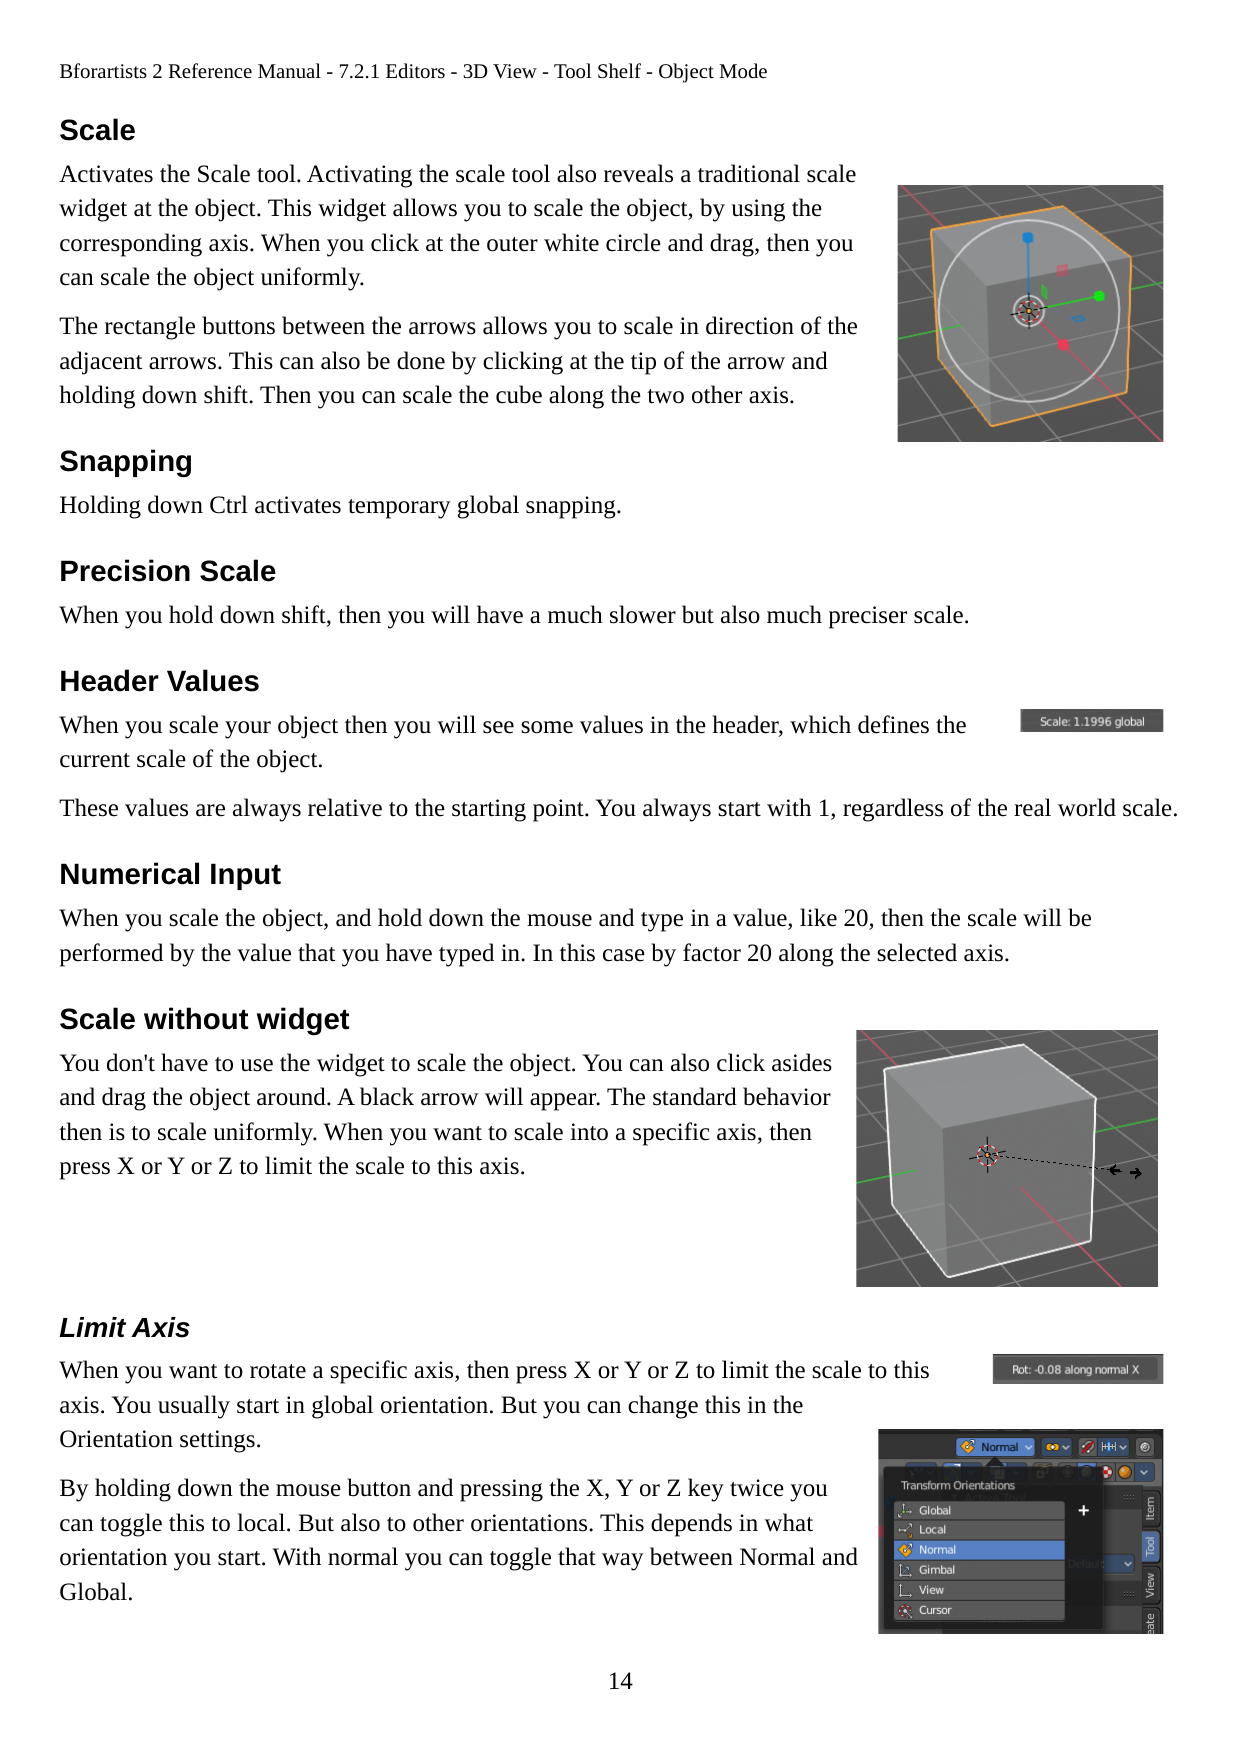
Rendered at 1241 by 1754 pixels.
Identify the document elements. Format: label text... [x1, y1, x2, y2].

subtitle Limit Axis [59, 1311, 1181, 1343]
picture [992, 1354, 1164, 1384]
text When you hold down shift, then you will have a much slower but also much preciser scale. [59, 600, 1181, 629]
picture [878, 1429, 1164, 1634]
text You don't have to use the widget to scale the object. You can also click asides and drag the object around. A black arrow will appear. The standard behavior then is to scale uniformly. When you want to scale into a specific axis, then press X or Y or Z to limit the scale to this axis. [59, 1048, 856, 1180]
picture [897, 185, 1164, 442]
text Activates the Scale tool. Activating the scale tool also reveals a traditional scale widget at the object. This widget allows you to scale the object, by using the corresponding axis. When you click at the outer white circle and drag, then you can scale the object uniformly. [59, 159, 1181, 291]
subtitle Scale [59, 113, 1181, 146]
subtitle Numerical Input [59, 857, 1181, 891]
text When you scale the object, and hold down the mouse and type in a value, like 20, then the scale will be performed by the value that you have typed in. In this case by factor 20 along the selected axis. [59, 903, 1181, 967]
text Holding down Ctrl activates temporary global snapping. [59, 490, 1181, 519]
subtitle Precision Scale [59, 554, 1181, 588]
text By holding down the mouse button and pressing the X, Y or Z key twice you can toggle this to local. But also to other orientations. This depends in what orientation you start. With normal you can toggle that way between Normal and Global. [59, 1473, 878, 1606]
picture [856, 1030, 1158, 1287]
picture [1020, 709, 1164, 732]
text When you scale your object then you will see some values in the header, which defines the current scale of the object. [59, 710, 1181, 773]
subtitle Snapping [59, 444, 1181, 478]
text The rectangle buttons between the arrows allows you to scale in direction of the adjacent arrows. This can also be done by clicking at the tip of the arrow and holding down shift. Then you can scale the cube along the two other axis. [59, 311, 897, 409]
subtitle Scale without widget [59, 1002, 1181, 1035]
text When you want to rotate a specific axis, then press X or Y or Z to limit the scale to this axis. You usually start in global orientation. But you can change this in the Orientation settings. [59, 1355, 1181, 1453]
text These values are always relative to the starting point. You always start with 1, regardless of the real world scale. [59, 793, 1181, 822]
subtitle Header Values [59, 664, 1181, 697]
